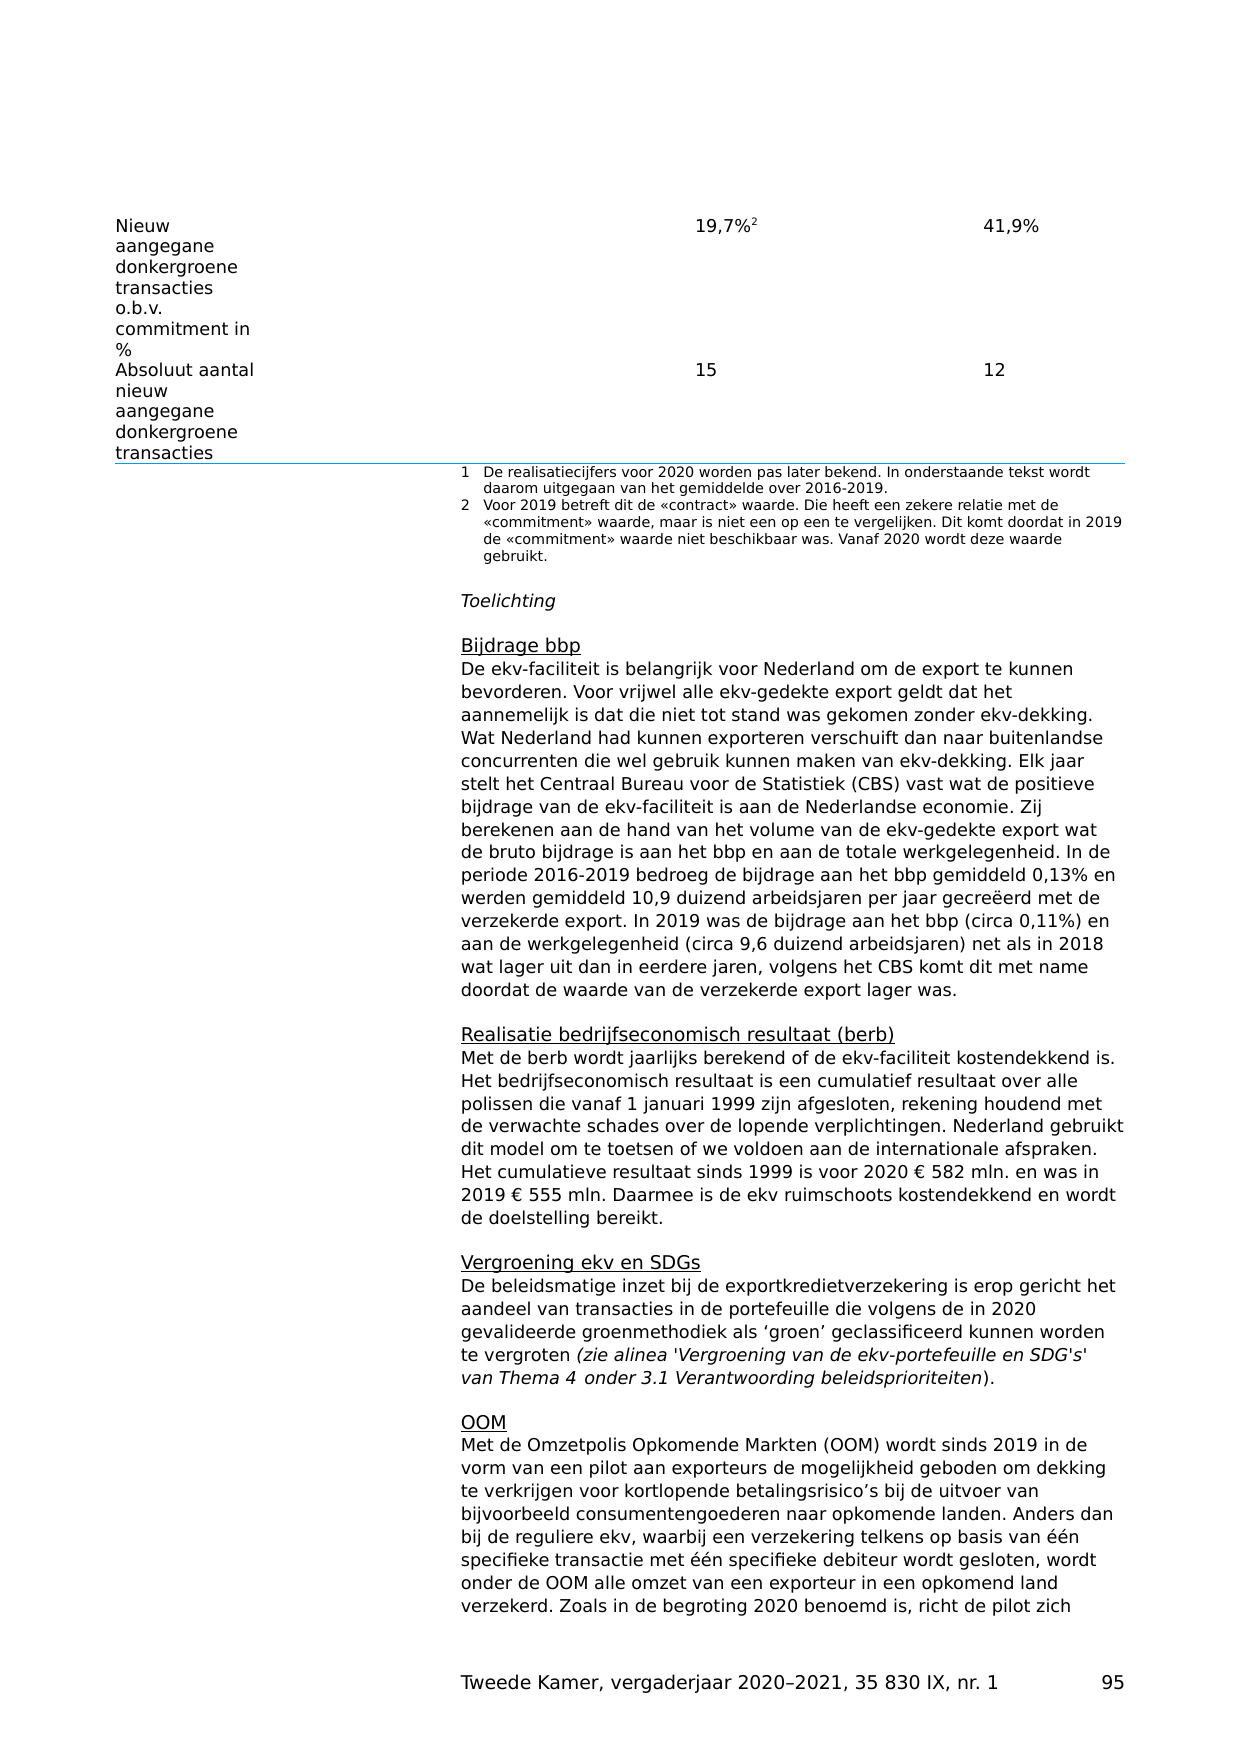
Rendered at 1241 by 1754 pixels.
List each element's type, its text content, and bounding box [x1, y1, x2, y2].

list De realisatiecijfers voor 2020 worden pas later bekend. In onderstaande tekst wordt daarom uitgegaan van het gemiddelde over 2016-2019. [461, 464, 1125, 497]
table_cell [259, 360, 403, 463]
table_cell Nieuw aangegane donkergroene transacties o.b.v. commitment in % [115, 216, 259, 360]
table_cell [836, 216, 980, 360]
table_cell Absoluut aantal nieuw aangegane donkergroene transacties [115, 360, 259, 463]
text Met de berb wordt jaarlijks berekend of de ekv-faciliteit kostendekkend is. Het bedrijfseconomisch resultaat is een cumulatief resultaat over alle polissen die vanaf 1 januari 1999 zijn afgesloten, rekening houdend met de verwachte schades over de lopende verplichtingen. Nederland gebruikt dit model om te toetsen of we voldoen aan de internationale afspraken. Het cumulatieve resultaat sinds 1999 is voor 2020 € 582 mln. en was in 2019 € 555 mln. Daarmee is de ekv ruimschoots kostendekkend en wordt de doelstelling bereikt. [461, 1046, 1125, 1229]
table_header Tabel 30 Realisatie prestatie-indicatoren (meetbare gegevens) [115, 191, 1125, 216]
text Met de Omzetpolis Opkomende Markten (OOM) wordt sinds 2019 in de vorm van een pilot aan exporteurs de mogelijkheid geboden om dekking te verkrijgen voor kortlopende betalingsrisico’s bij de uitvoer van bijvoorbeeld consumentengoederen naar opkomende landen. Anders dan bij de reguliere ekv, waarbij een verzekering telkens op basis van één specifieke transactie met één specifieke debiteur wordt gesloten, wordt onder de OOM alle omzet van een exporteur in een opkomend land verzekerd. Zoals in de begroting 2020 benoemd is, richt de pilot zich [461, 1433, 1125, 1617]
text OOM [461, 1412, 1125, 1433]
table_cell 12 [980, 360, 1125, 463]
text Realisatie bedrijfseconomisch resultaat (berb) [461, 1024, 1125, 1046]
text Toelichting [461, 589, 1125, 612]
table_cell 19,7%2 [692, 216, 836, 360]
list Voor 2019 betreft dit de «contract» waarde. Die heeft een zekere relatie met de «commitment» waarde, maar is niet een op een te vergelijken. Dit komt doordat in 2019 de «commitment» waarde niet beschikbaar was. Vanaf 2020 wordt deze waarde gebruikt. [461, 497, 1125, 564]
table_cell [836, 360, 980, 463]
table_cell [404, 216, 548, 360]
text Vergroening ekv en SDGs [461, 1252, 1125, 1274]
text De beleidsmatige inzet bij de exportkredietverzekering is erop gericht het aandeel van transacties in de portefeuille die volgens de in 2020 gevalideerde groenmethodiek als ‘groen’ geclassificeerd kunnen worden te vergroten (zie alinea 'Vergroening van de ekv-portefeuille en SDG's' van Thema 4 onder 3.1 Verantwoording beleidsprioriteiten). [461, 1274, 1125, 1389]
table_cell [404, 360, 548, 463]
text De ekv-faciliteit is belangrijk voor Nederland om de export te kunnen bevorderen. Voor vrijwel alle ekv-gedekte export geldt dat het aannemelijk is dat die niet tot stand was gekomen zonder ekv-dekking. Wat Nederland had kunnen exporteren verschuift dan naar buitenlandse concurrenten die wel gebruik kunnen maken van ekv-dekking. Elk jaar stelt het Centraal Bureau voor de Statistiek (CBS) vast wat de positieve bijdrage van de ekv-faciliteit is aan de Nederlandse economie. Zij berekenen aan de hand van het volume van de ekv-gedekte export wat de bruto bijdrage is aan het bbp en aan de totale werkgelegenheid. In de periode 2016-2019 bedroeg de bijdrage aan het bbp gemiddeld 0,13% en werden gemiddeld 10,9 duizend arbeidsjaren per jaar gecreëerd met de verzekerde export. In 2019 was de bijdrage aan het bbp (circa 0,11%) en aan de werkgelegenheid (circa 9,6 duizend arbeidsjaren) net als in 2018 wat lager uit dan in eerdere jaren, volgens het CBS komt dit met name doordat de waarde van de verzekerde export lager was. [461, 657, 1125, 1001]
text Bijdrage bbp [461, 635, 1125, 657]
table_cell [259, 216, 403, 360]
table_cell 41,9% [980, 216, 1125, 360]
table_cell [548, 216, 692, 360]
table_cell [548, 360, 692, 463]
table_cell 15 [692, 360, 836, 463]
